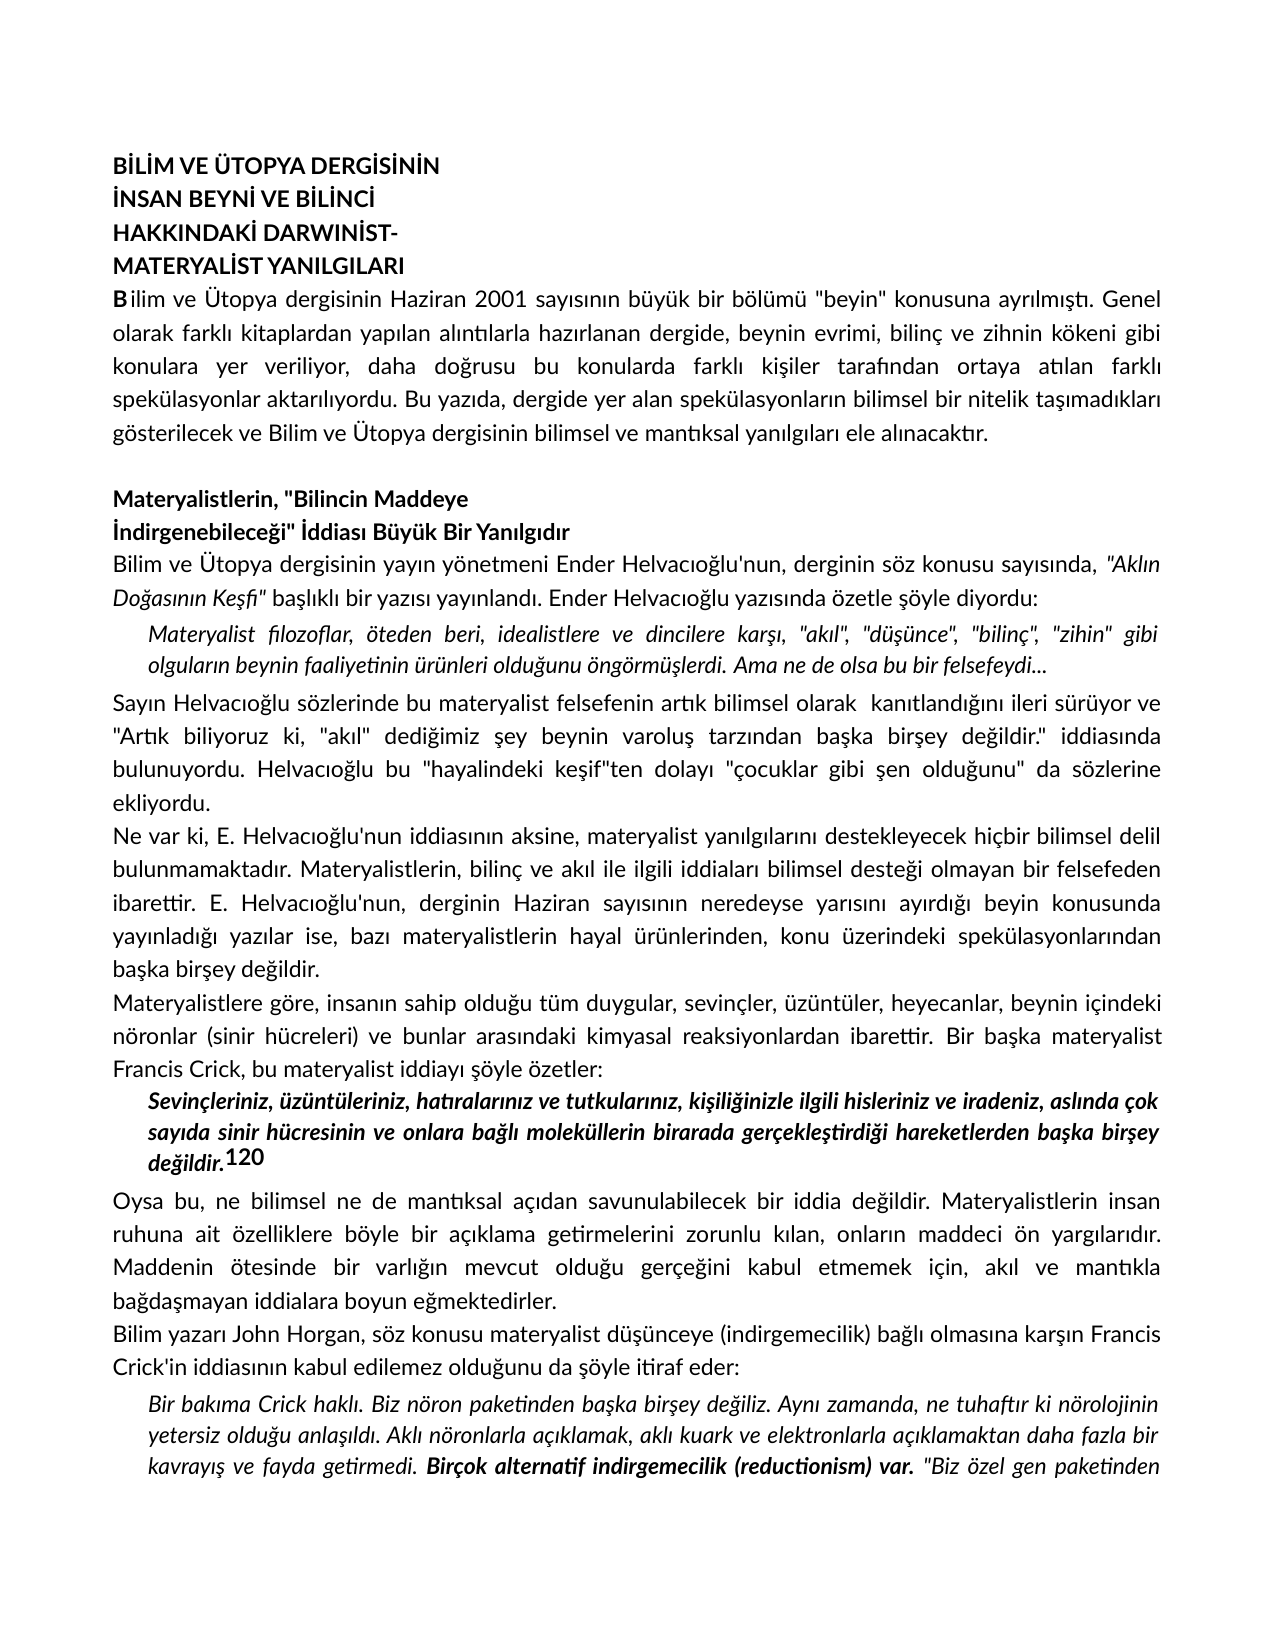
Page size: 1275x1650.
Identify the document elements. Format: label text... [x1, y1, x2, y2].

text Bilim yazarı John Horgan, söz konusu materyalist düşünceye (indirgemecilik) bağlı olmasına karşın Francis Crick'in iddiasının kabul edilemez olduğunu da şöyle itiraf eder: [112, 1316, 1162, 1382]
text Materyalistlere göre, insanın sahip olduğu tüm duygular, sevinçler, üzüntüler, heyecanlar, beynin içindeki nöronlar (sinir hücreleri) ve bunlar arasındaki kimyasal reaksiyonlardan ibarettir. Bir başka materyalist Francis Crick, bu materyalist iddiayı şöyle özetler: [112, 984, 1162, 1084]
text İNSAN BEYNİ VE BİLİNCİ [112, 181, 1162, 214]
text Ne var ki, E. Helvacıoğlu'nun iddiasının aksine, materyalist yanılgılarını destekleyecek hiçbir bilimsel delil bulunmamaktadır. Materyalistlerin, bilinç ve akıl ile ilgili iddiaları bilimsel desteği olmayan bir felsefeden ibarettir. E. Helvacıoğlu'nun, derginin Haziran sayısının neredeyse yarısını ayırdığı beyin konusunda yayınladığı yazılar ise, bazı materyalistlerin hayal ürünlerinden, konu üzerindeki spekülasyonlarından başka birşey değildir. [112, 818, 1162, 984]
text BİLİM VE ÜTOPYA DERGİSİNİN [112, 148, 1162, 181]
text MATERYALİST YANILGILARI [112, 248, 1162, 281]
text Materyalist filozoflar, öteden beri, idealistlere ve dincilere karşı, "akıl", "düşünce", "bilinç", "zihin" gibi olguların beynin faaliyetinin ürünleri olduğunu öngörmüşlerdi. Ama ne de olsa bu bir felsefeydi... [148, 617, 1162, 680]
text Sevinçleriniz, üzüntüleriniz, hatıralarınız ve tutkularınız, kişiliğinizle ilgili hisleriniz ve iradeniz, aslında çok sayıda sinir hücresinin ve onlara bağlı moleküllerin birarada gerçekleştirdiği hareketlerden başka birşey değildir.120 [148, 1084, 1162, 1178]
text Materyalistlerin, "Bilincin Maddeye [112, 485, 1162, 513]
text Sayın Helvacıoğlu sözlerinde bu materyalist felsefenin artık bilimsel olarak kanıtlandığını ileri sürüyor ve "Artık biliyoruz ki, "akıl" dediğimiz şey beynin varoluş tarzından başka birşey değildir." iddiasında bulunuyordu. Helvacıoğlu bu "hayalindeki keşif"ten dolayı "çocuklar gibi şen olduğunu" da sözlerine ekliyordu. [112, 684, 1162, 818]
text Bilim ve Ütopya dergisinin Haziran 2001 sayısının büyük bir bölümü "beyin" konusuna ayrılmıştı. Genel olarak farklı kitaplardan yapılan alıntılarla hazırlanan dergide, beynin evrimi, bilinç ve zihnin kökeni gibi konulara yer veriliyor, daha doğrusu bu konularda farklı kişiler tarafından ortaya atılan farklı spekülasyonlar aktarılıyordu. Bu yazıda, dergide yer alan spekülasyonların bilimsel bir nitelik taşımadıkları gösterilecek ve Bilim ve Ütopya dergisinin bilimsel ve mantıksal yanılgıları ele alınacaktır. [112, 281, 1162, 448]
text Bir bakıma Crick haklı. Biz nöron paketinden başka birşey değiliz. Aynı zamanda, ne tuhaftır ki nörolojinin yetersiz olduğu anlaşıldı. Aklı nöronlarla açıklamak, aklı kuark ve elektronlarla açıklamaktan daha fazla bir kavrayış ve fayda getirmedi. Birçok alternatif indirgemecilik (reductionism) var. "Biz özel gen paketinden [148, 1387, 1162, 1481]
text HAKKINDAKİ DARWINİST- [112, 214, 1162, 248]
text İndirgenebileceği" İddiası Büyük Bir Yanılgıdır [112, 518, 1162, 546]
text Oysa bu, ne bilimsel ne de mantıksal açıdan savunulabilecek bir iddia değildir. Materyalistlerin insan ruhuna ait özelliklere böyle bir açıklama getirmelerini zorunlu kılan, onların maddeci ön yargılarıdır. Maddenin ötesinde bir varlığın mevcut olduğu gerçeğini kabul etmemek için, akıl ve mantıkla bağdaşmayan iddialara boyun eğmektedirler. [112, 1182, 1162, 1316]
text Bilim ve Ütopya dergisinin yayın yönetmeni Ender Helvacıoğlu'nun, derginin söz konusu sayısında, "Aklın Doğasının Keşfi" başlıklı bir yazısı yayınlandı. Ender Helvacıoğlu yazısında özetle şöyle diyordu: [112, 546, 1162, 613]
